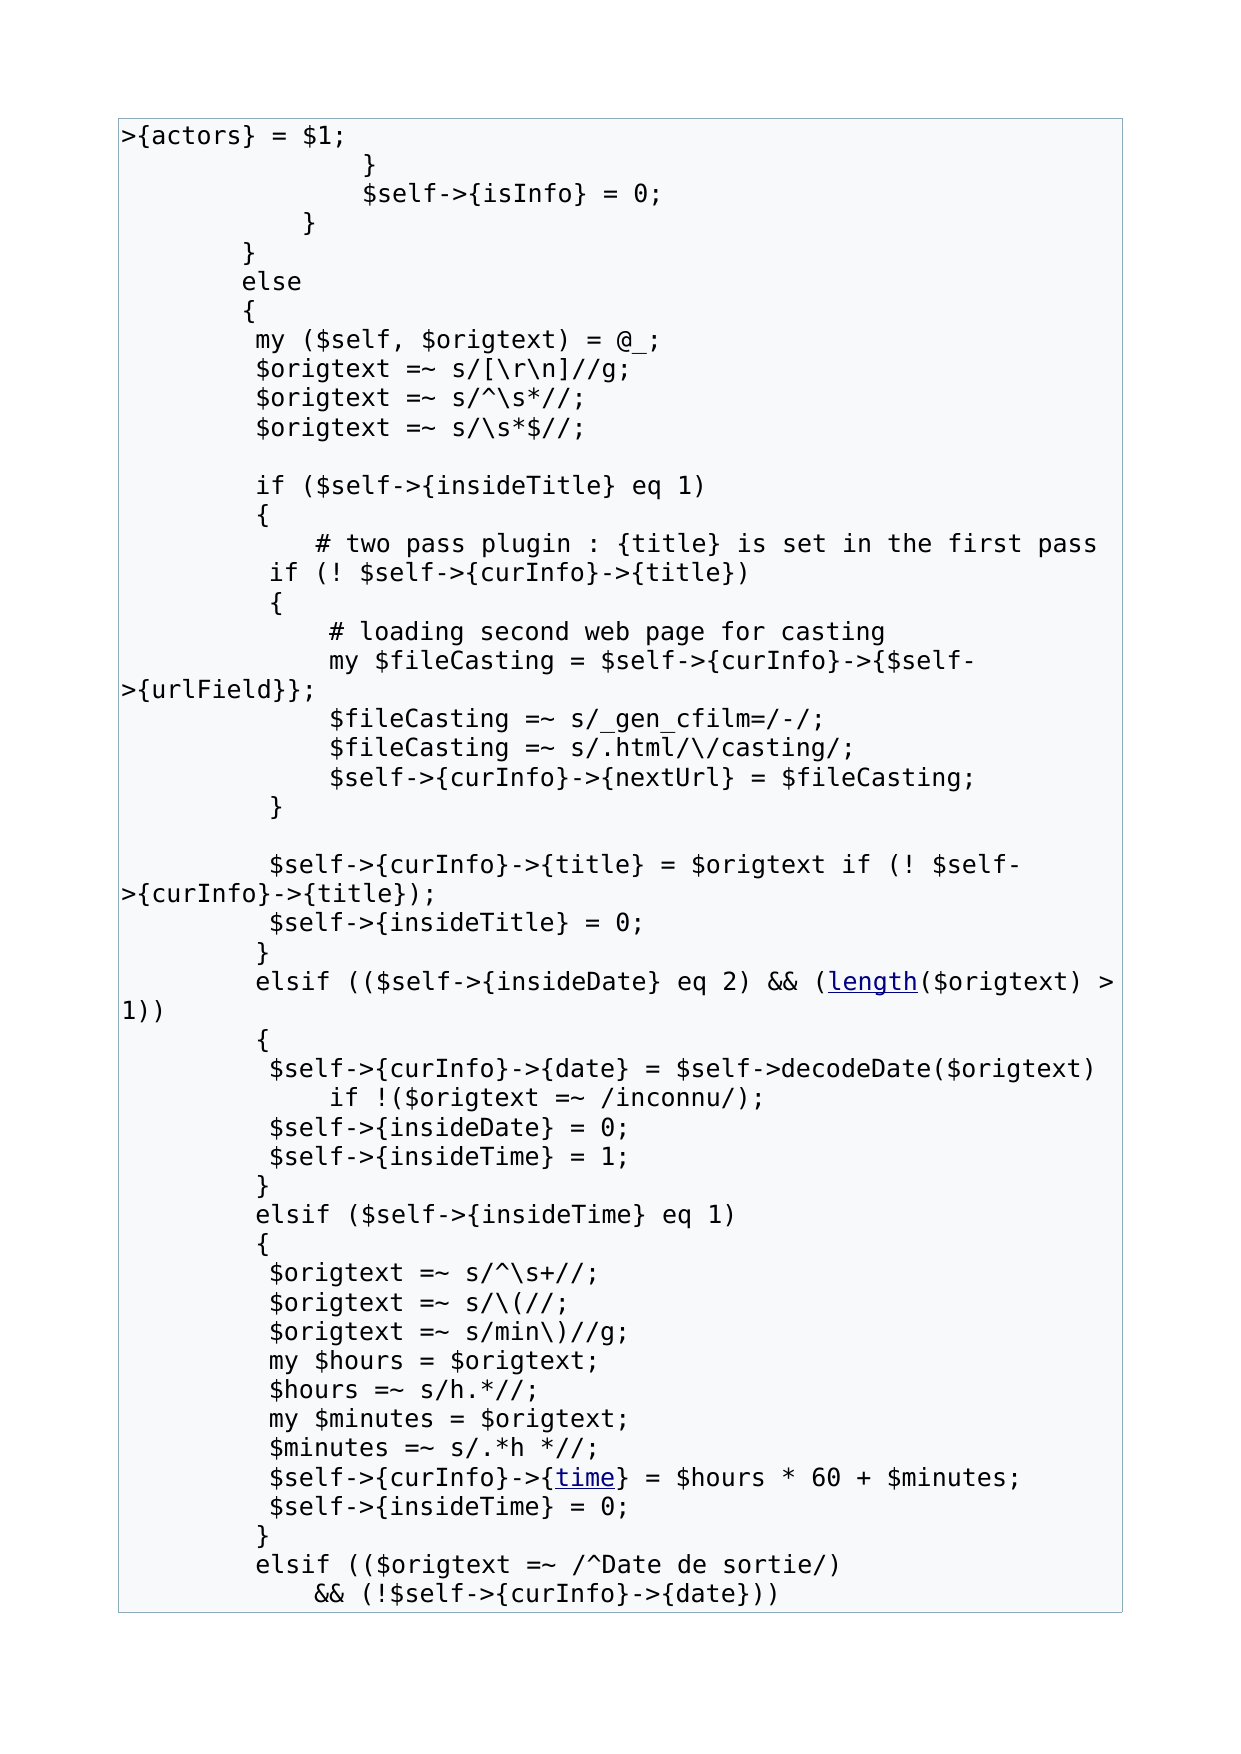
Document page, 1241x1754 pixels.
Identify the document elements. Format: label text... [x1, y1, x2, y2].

table_header >{actors} = $1; } $self->{isInfo} = 0; } } else { my ($self, $origtext) = @_; $origtext =~ s/[\r\n]//g; $origtext =~ s/^\s*//; $origtext =~ s/\s*$//; if ($self->{insideTitle} eq 1) { # two pass plugin : {title} is set in the first pass if (! $self->{curInfo}->{title}) { # loading second web page for casting my $fileCasting = $self->{curInfo}->{$self->{urlField}}; $fileCasting =~ s/_gen_cfilm=/-/; $fileCasting =~ s/.html/\/casting/; $self->{curInfo}->{nextUrl} = $fileCasting; } $self->{curInfo}->{title} = $origtext if (! $self->{curInfo}->{title}); $self->{insideTitle} = 0; } elsif (($self->{insideDate} eq 2) && (length($origtext) > 1)) { $self->{curInfo}->{date} = $self->decodeDate($origtext) if !($origtext =~ /inconnu/); $self->{insideDate} = 0; $self->{insideTime} = 1; } elsif ($self->{insideTime} eq 1) { $origtext =~ s/^\s+//; $origtext =~ s/\(//; $origtext =~ s/min\)//g; my $hours = $origtext; $hours =~ s/h.*//; my $minutes = $origtext; $minutes =~ s/.*h *//; $self->{curInfo}->{time} = $hours * 60 + $minutes; $self->{insideTime} = 0; } elsif (($origtext =~ /^Date de sortie/) && (!$self->{curInfo}->{date})) [119, 119, 1122, 1612]
